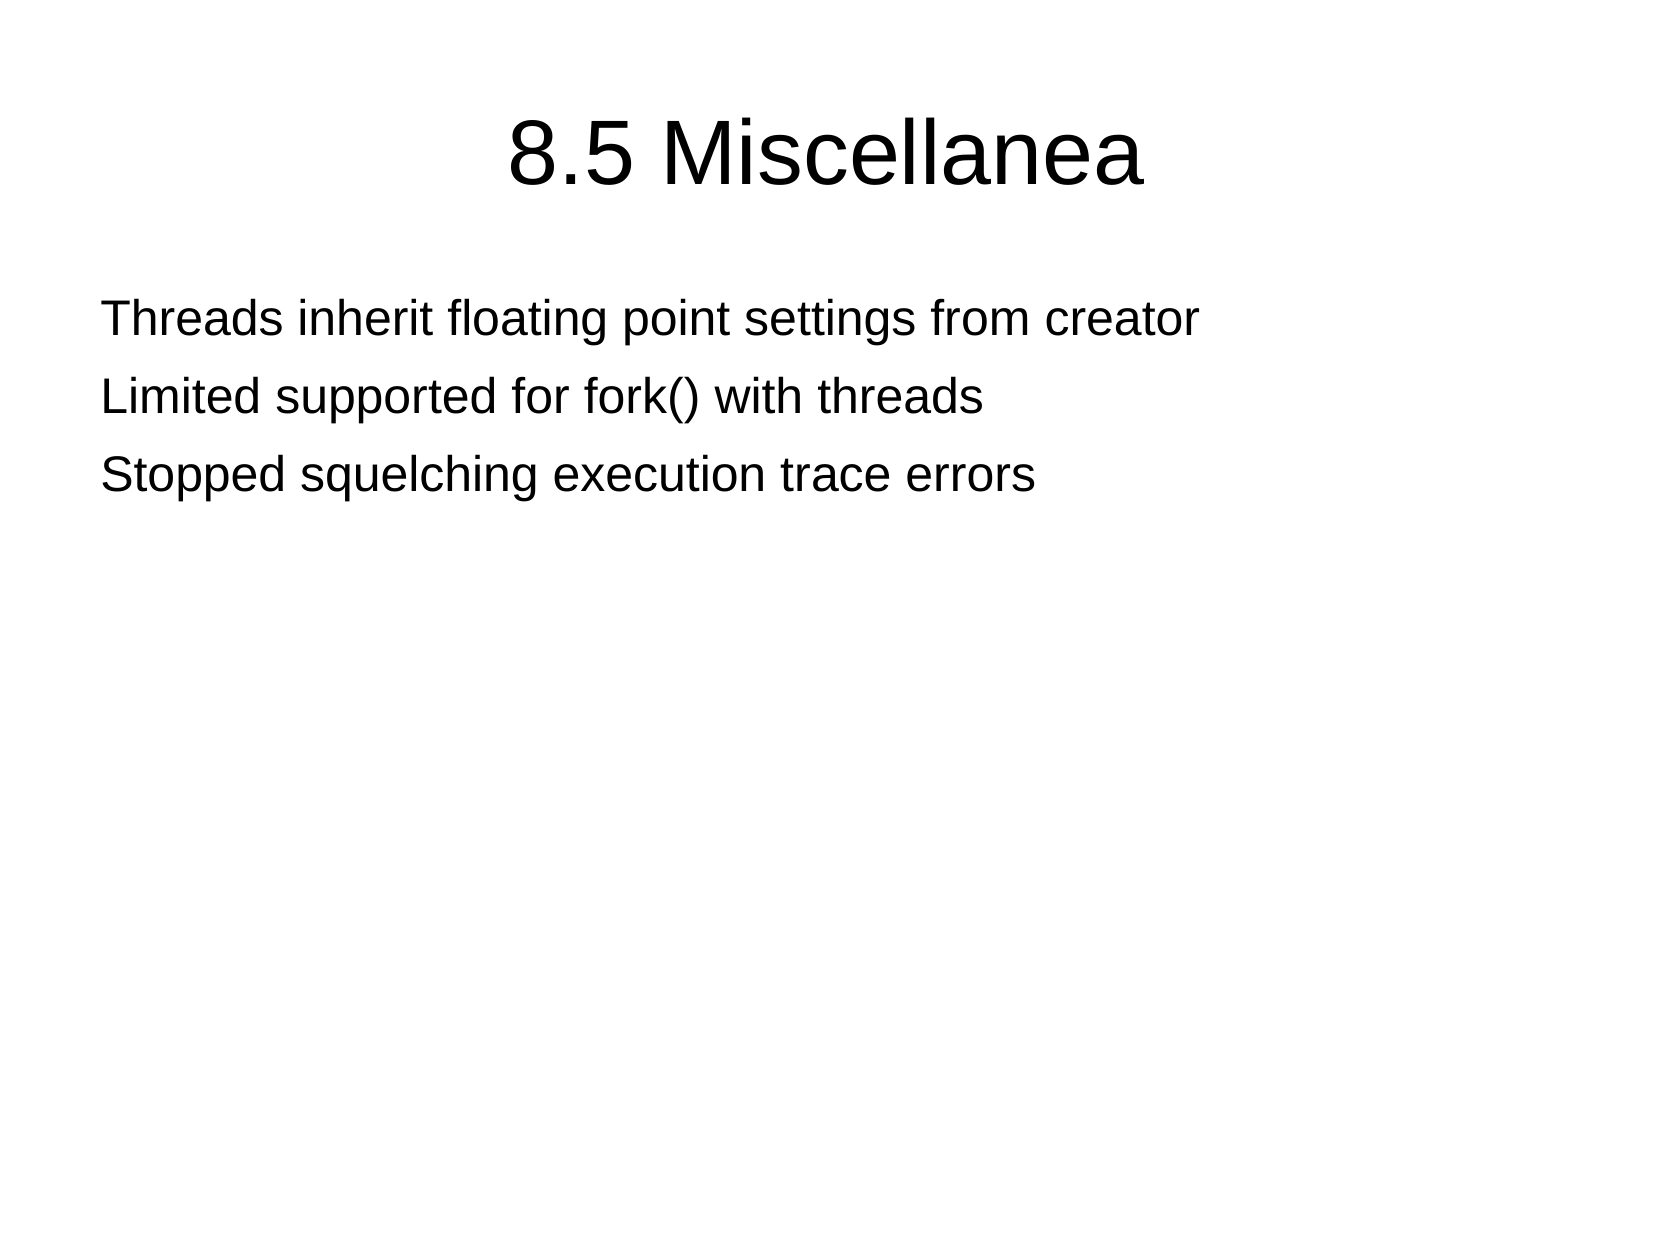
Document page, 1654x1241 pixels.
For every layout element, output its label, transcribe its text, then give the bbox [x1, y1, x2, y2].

title 8.5 Miscellanea [82, 56, 1571, 250]
list Threads inherit floating point settings from creator Limited supported for fork() with threads Stopped squelching execution trace errors [82, 290, 1571, 1201]
